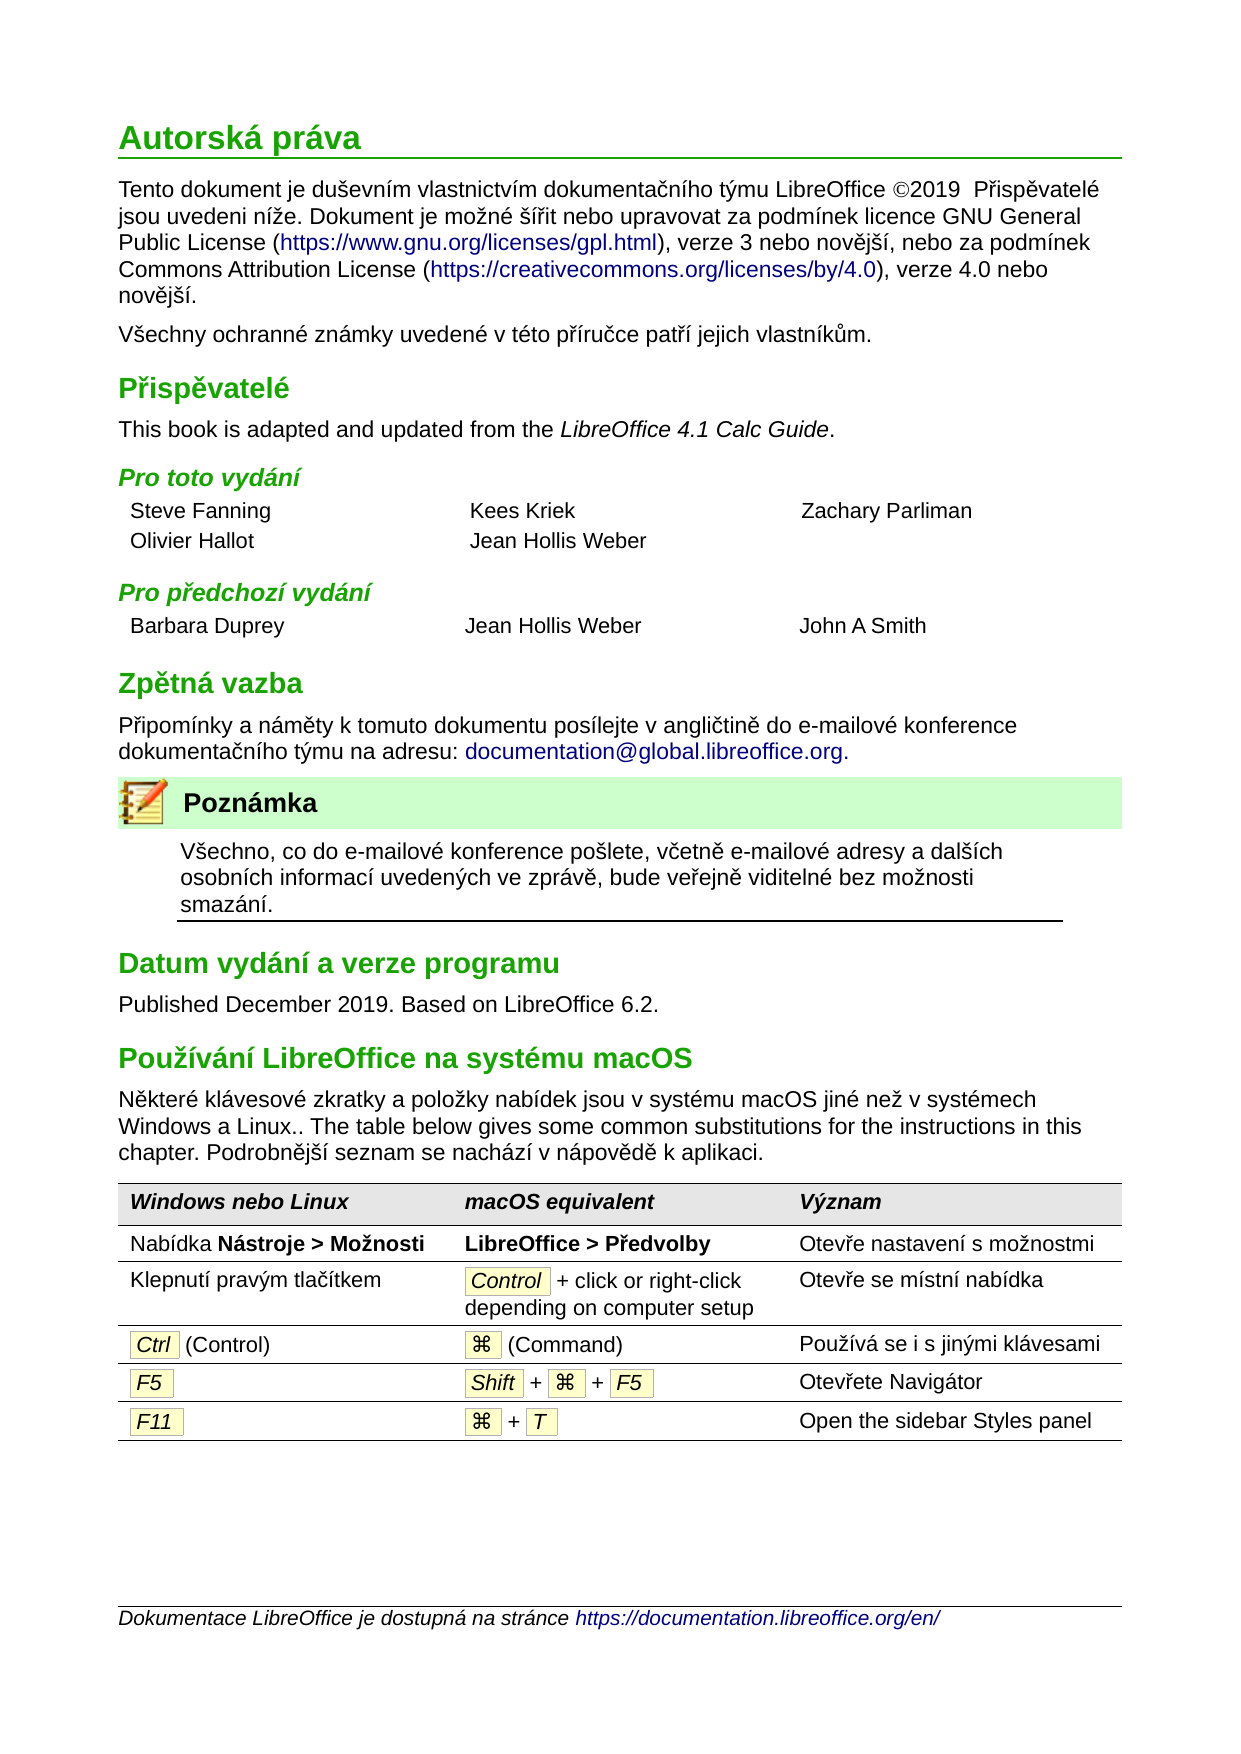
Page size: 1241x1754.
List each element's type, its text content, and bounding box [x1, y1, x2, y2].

table_header Jean Hollis Weber [453, 613, 787, 643]
table_cell Klepnutí pravým tlačítkem [118, 1262, 453, 1324]
subtitle Používání LibreOffice na systému macOS [118, 1041, 1122, 1074]
subtitle Datum vydání a verze programu [118, 946, 1122, 979]
text Tento dokument je duševním vlastnictvím dokumentačního týmu LibreOffice ©2019. Přispěvatelé jsou uvedeni níže. Dokument je možné šířit nebo upravovat za podmínek licence GNU General Public License (https://www.gnu.org/licenses/gpl.html), verze 3 nebo novější, nebo za podmínek Commons Attribution License (https://creativecommons.org/licenses/by/4.0), verze 4.0 nebo novější. [118, 176, 1122, 308]
table_cell Otevře se místní nabídka [787, 1262, 1122, 1324]
text Všechny ochranné známky uvedené v této příručce patří jejich vlastníkům. [118, 321, 1122, 347]
table_cell Ctrl (Control) [118, 1326, 453, 1363]
table_cell ⌘ (Command) [453, 1326, 787, 1363]
text Všechno, co do e-mailové konference pošlete, včetně e-mailové adresy a dalších osobních informací uvedených ve zprávě, bude veřejně viditelné bez možnosti smazání. [177, 835, 1063, 920]
subtitle Autorská práva [118, 118, 1122, 157]
table_cell Nabídka Nástroje > Možnosti [118, 1226, 453, 1261]
table_cell Otevřete Navigátor [787, 1364, 1122, 1401]
table_cell Shift + ⌘ + F5 [453, 1364, 787, 1401]
table_cell ⌘ + T [453, 1402, 787, 1440]
text Připomínky a náměty k tomuto dokumentu posílejte v angličtině do e-mailové konference dokumentačního týmu na adresu: documentation@global.libreoffice.org. [118, 712, 1122, 764]
table_cell Control + click or right-click depending on computer setup [453, 1262, 787, 1324]
table_header John A Smith [788, 613, 1122, 643]
table_header Windows nebo Linux [118, 1184, 453, 1225]
table_cell [789, 528, 1122, 557]
table_cell Jean Hollis Weber [458, 528, 789, 557]
table_cell F11 [118, 1402, 453, 1440]
table_cell Open the sidebar Styles panel [787, 1402, 1122, 1440]
subtitle Zpětná vazba [118, 666, 1122, 700]
table_header Kees Kriek [458, 498, 789, 528]
table_cell Otevře nastavení s možnostmi [787, 1226, 1122, 1261]
table_cell LibreOffice > Předvolby [453, 1226, 787, 1261]
subtitle Přispěvatelé [118, 371, 1122, 404]
subtitle Pro předchozí vydání [118, 578, 1122, 607]
subtitle Poznámka [118, 784, 1122, 825]
text Některé klávesové zkratky a položky nabídek jsou v systému macOS jiné než v systémech Windows a Linux.. The table below gives some common substitutions for the instructions in this chapter. Podrobnější seznam se nachází v nápovědě k aplikaci. [118, 1086, 1122, 1165]
picture [119, 777, 170, 828]
table_header macOS equivalent [453, 1184, 787, 1225]
table_header Barbara Duprey [118, 613, 453, 643]
table_cell F5 [118, 1364, 453, 1401]
table_header Steve Fanning [118, 498, 458, 528]
text Published December 2019. Based on LibreOffice 6.2. [118, 991, 1122, 1017]
table_header Zachary Parliman [789, 498, 1122, 528]
text This book is adapted and updated from the LibreOffice 4.1 Calc Guide. [118, 416, 1122, 442]
table_header Význam [787, 1184, 1122, 1225]
table_cell Olivier Hallot [118, 528, 458, 557]
subtitle Pro toto vydání [118, 463, 1122, 492]
table_cell Používá se i s jinými klávesami [787, 1326, 1122, 1363]
